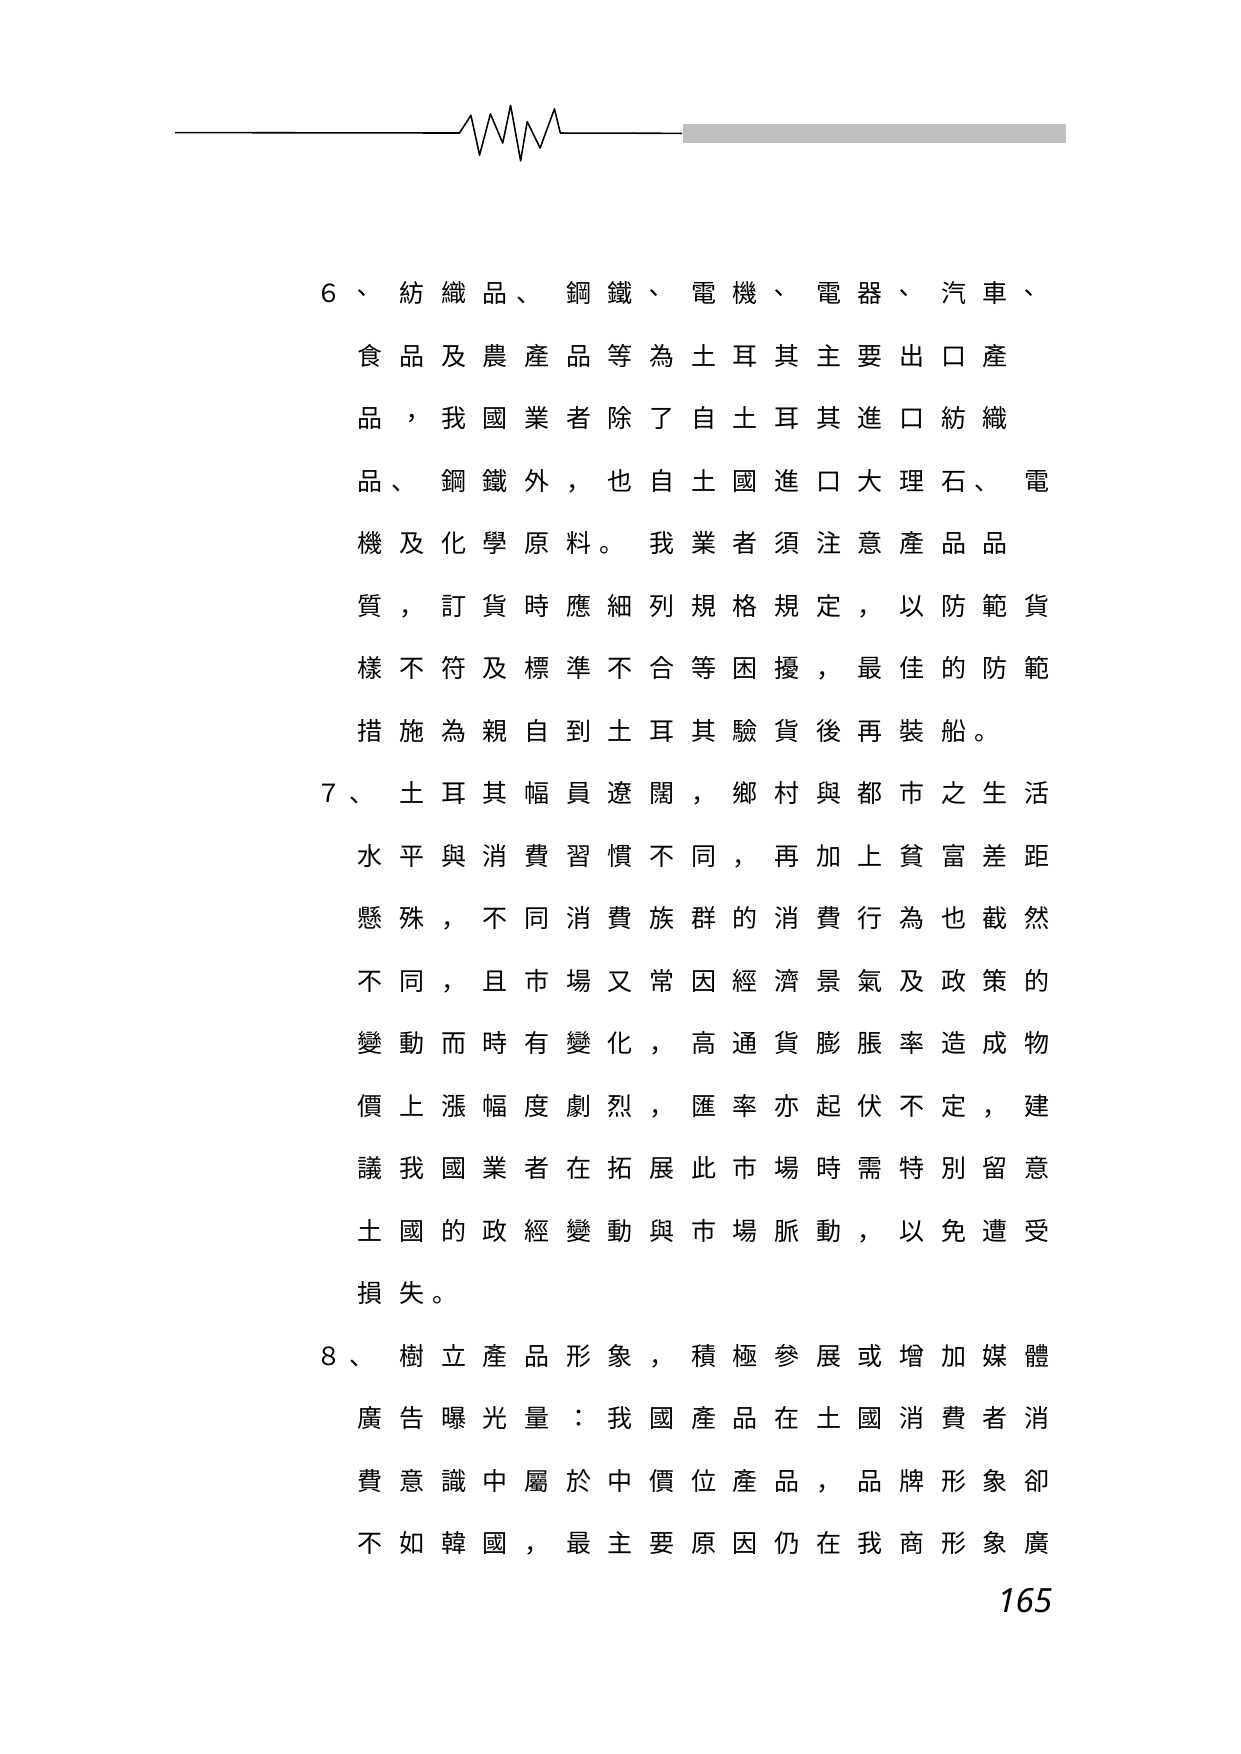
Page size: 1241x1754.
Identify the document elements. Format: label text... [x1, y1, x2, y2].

text ６、紡織品、鋼鐵、電機、電器、汽車、食品及農產品等為土耳其主要出口產品，我國業者除了自土耳其進口紡織品、鋼鐵外，也自土國進口大理石、電機及化學原料。我業者須注意產品品質，訂貨時應細列規格規定，以防範貨樣不符及標準不合等困擾，最佳的防範措施為親自到土耳其驗貨後再裝船。 [281, 250, 1058, 750]
text ７、土耳其幅員遼闊，鄉村與都市之生活水平與消費習慣不同，再加上貧富差距懸殊，不同消費族群的消費行為也截然不同，且市場又常因經濟景氣及政策的變動而時有變化，高通貨膨脹率造成物價上漲幅度劇烈，匯率亦起伏不定，建議我國業者在拓展此市場時需特別留意土國的政經變動與市場脈動，以免遭受損失。 [281, 750, 1058, 1313]
text ８、樹立產品形象，積極參展或增加媒體廣告曝光量：我國產品在土國消費者消費意識中屬於中價位產品，品牌形象卻不如韓國，最主要原因仍在我商形象廣 [281, 1313, 1058, 1563]
